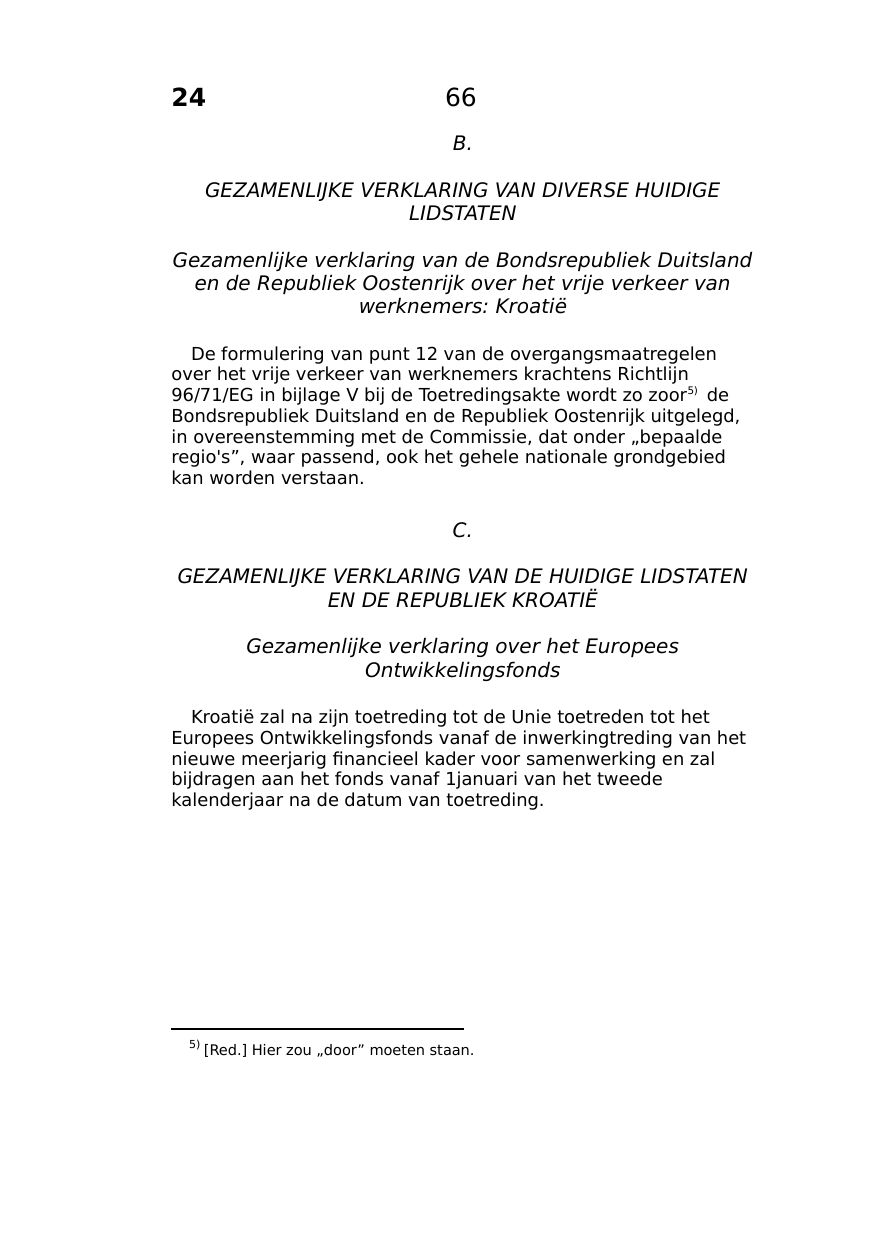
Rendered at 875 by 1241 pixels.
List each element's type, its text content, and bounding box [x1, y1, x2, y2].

text [Red.] Hier zou „door” moeten staan. [171, 1038, 756, 1060]
subtitle C. GEZAMENLIJKE VERKLARING VAN DE HUIDIGE LIDSTATEN EN DE REPUBLIEK KROATIË Gezamenlijke verklaring over het Europees Ontwikkelingsfonds [171, 519, 756, 682]
subtitle B. GEZAMENLIJKE VERKLARING VAN DIVERSE HUIDIGE LIDSTATEN Gezamenlijke verklaring van de Bondsrepubliek Duitsland en de Republiek Oostenrijk over het vrije verkeer van werknemers: Kroatië [171, 132, 756, 318]
text De formulering van punt 12 van de overgangsmaatregelen over het vrije verkeer van werknemers krachtens Richtlijn 96/71/EG in bijlage V bij de Toetredingsakte wordt zo zoor de Bondsrepubliek Duitsland en de Republiek Oostenrijk uitgelegd, in overeenstemming met de Commissie, dat onder „bepaalde regio's”, waar passend, ook het gehele nationale grondgebied kan worden verstaan. [171, 343, 756, 489]
text Kroatië zal na zijn toetreding tot de Unie toetreden tot het Europees Ontwikkelingsfonds vanaf de inwerkingtreding van het nieuwe meerjarig financieel kader voor samenwerking en zal bijdragen aan het fonds vanaf 1januari van het tweede kalenderjaar na de datum van toetreding. [171, 707, 756, 811]
